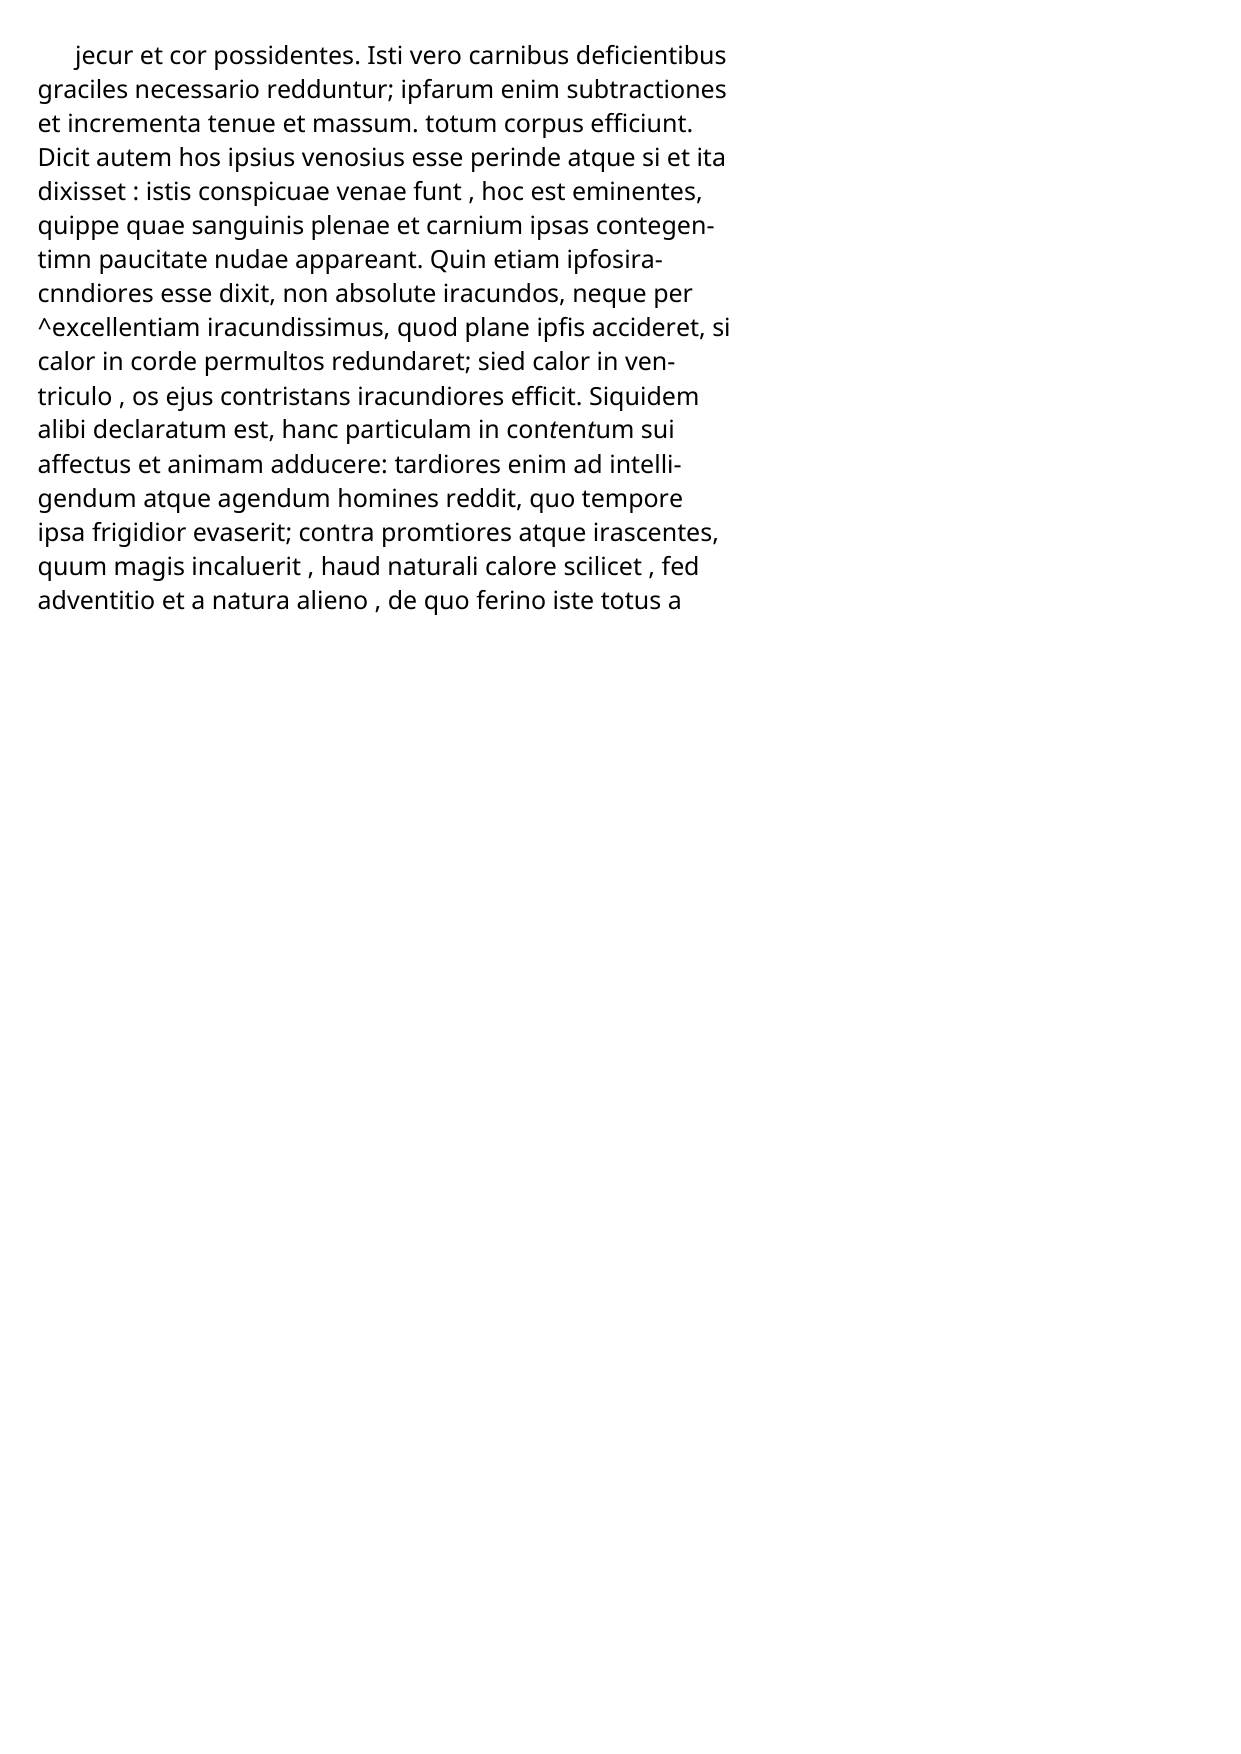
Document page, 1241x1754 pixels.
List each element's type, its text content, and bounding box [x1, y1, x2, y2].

text jecur et cor possidentes. Isti vero carnibus deficientibus graciles necessario redduntur; ipfarum enim subtractiones et incrementa tenue et massum. totum corpus efficiunt. Dicit autem hos ipsius venosius esse perinde atque si et ita dixisset : istis conspicuae venae funt , hoc est eminentes, quippe quae sanguinis plenae et carnium ipsas contegen- timn paucitate nudae appareant. Quin etiam ipfosira- cnndiores esse dixit, non absolute iracundos, neque per ^excellentiam iracundissimus, quod plane ipfis accideret, si calor in corde permultos redundaret; sied calor in ven- triculo , os ejus contristans iracundiores efficit. Siquidem alibi declaratum est, hanc particulam in contentum sui affectus et animam adducere: tardiores enim ad intelli- gendum atque agendum homines reddit, quo tempore ipsa frigidior evaserit; contra promtiores atque irascentes, quum magis incaluerit , haud naturali calore scilicet , fed adventitio et a natura alieno , de quo ferino iste totus a [37, 37, 1203, 617]
